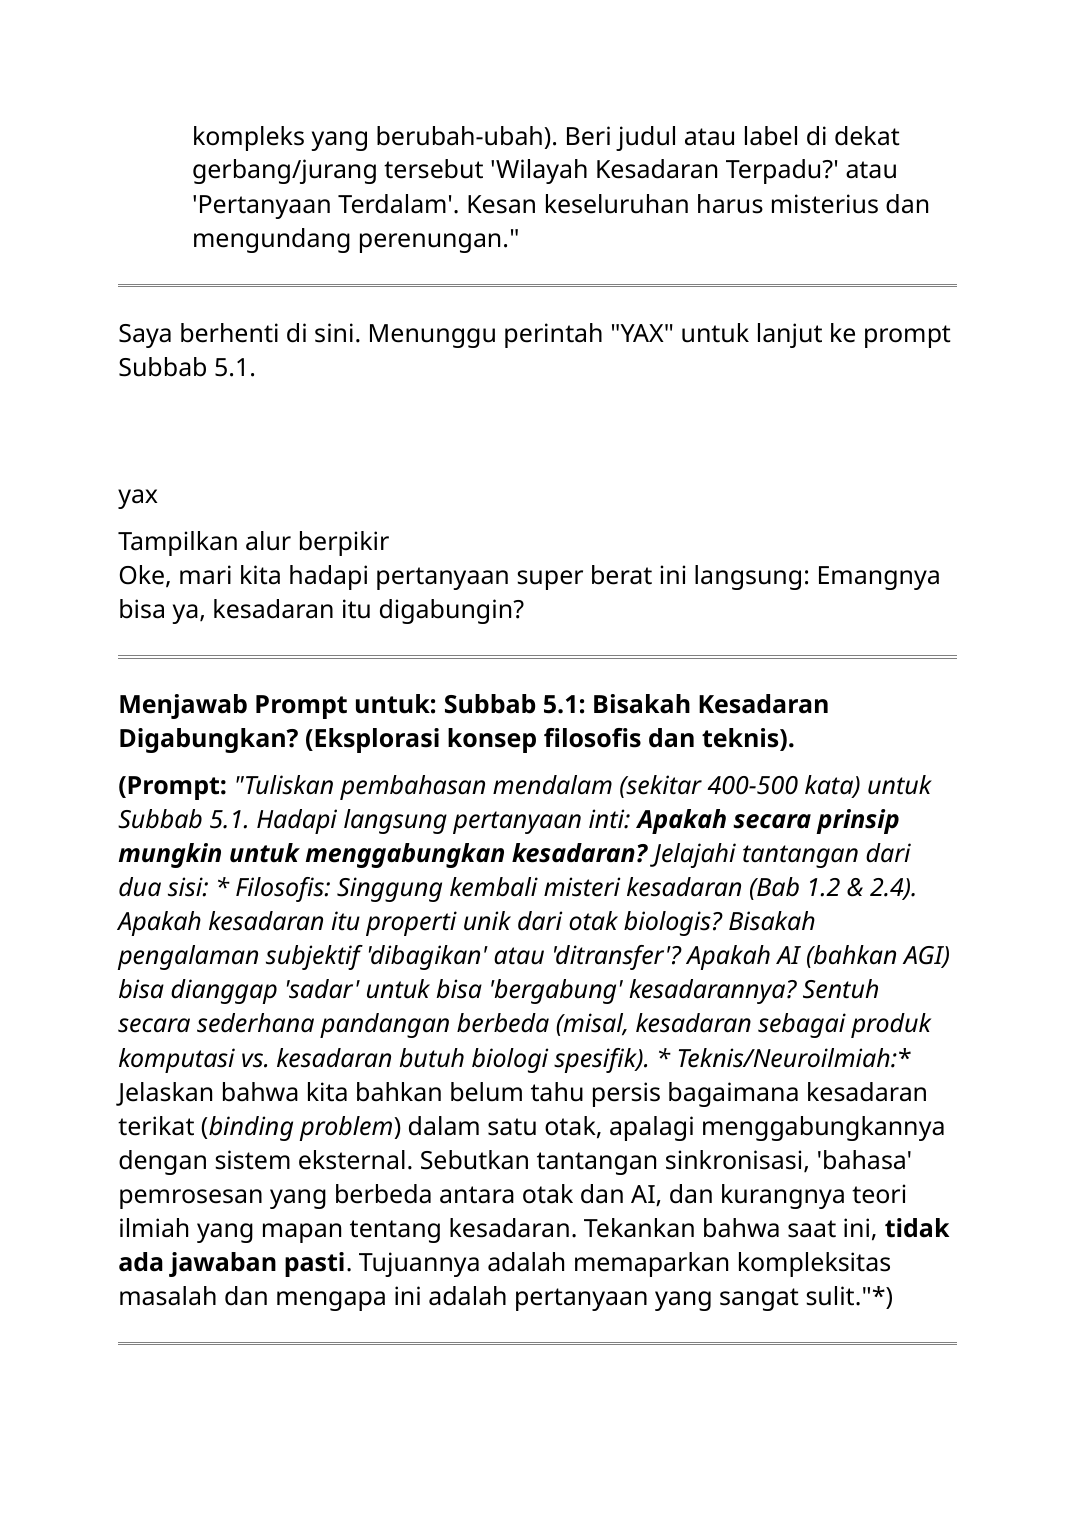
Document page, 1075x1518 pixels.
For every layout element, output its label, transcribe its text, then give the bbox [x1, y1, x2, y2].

text (Prompt: "Tuliskan pembahasan mendalam (sekitar 400-500 kata) untuk Subbab 5.1. Hadapi langsung pertanyaan inti: Apakah secara prinsip mungkin untuk menggabungkan kesadaran? Jelajahi tantangan dari dua sisi: * Filosofis: Singgung kembali misteri kesadaran (Bab 1.2 & 2.4). Apakah kesadaran itu properti unik dari otak biologis? Bisakah pengalaman subjektif 'dibagikan' atau 'ditransfer'? Apakah AI (bahkan AGI) bisa dianggap 'sadar' untuk bisa 'bergabung' kesadarannya? Sentuh secara sederhana pandangan berbeda (misal, kesadaran sebagai produk komputasi vs. kesadaran butuh biologi spesifik). * Teknis/Neuroilmiah:* Jelaskan bahwa kita bahkan belum tahu persis bagaimana kesadaran terikat (binding problem) dalam satu otak, apalagi menggabungkannya dengan sistem eksternal. Sebutkan tantangan sinkronisasi, 'bahasa' pemrosesan yang berbeda antara otak dan AI, dan kurangnya teori ilmiah yang mapan tentang kesadaran. Tekankan bahwa saat ini, tidak ada jawaban pasti. Tujuannya adalah memaparkan kompleksitas masalah dan mengapa ini adalah pertanyaan yang sangat sulit."*) [118, 768, 957, 1313]
text Oke, mari kita hadapi pertanyaan super berat ini langsung: Emangnya bisa ya, kesadaran itu digabungin? [118, 558, 957, 626]
text Menjawab Prompt untuk: Subbab 5.1: Bisakah Kesadaran Digabungkan? (Eksplorasi konsep filosofis dan teknis). [118, 687, 957, 755]
list kompleks yang berubah-ubah). Beri judul atau label di dekat gerbang/jurang tersebut 'Wilayah Kesadaran Terpadu?' atau 'Pertanyaan Terdalam'. Kesan keseluruhan harus misterius dan mengundang perenungan." [162, 118, 957, 254]
text Tampilkan alur berpikir [118, 523, 957, 558]
text yax [118, 477, 957, 511]
text Saya berhenti di sini. Menunggu perintah "YAX" untuk lanjut ke prompt Subbab 5.1. [118, 316, 957, 384]
